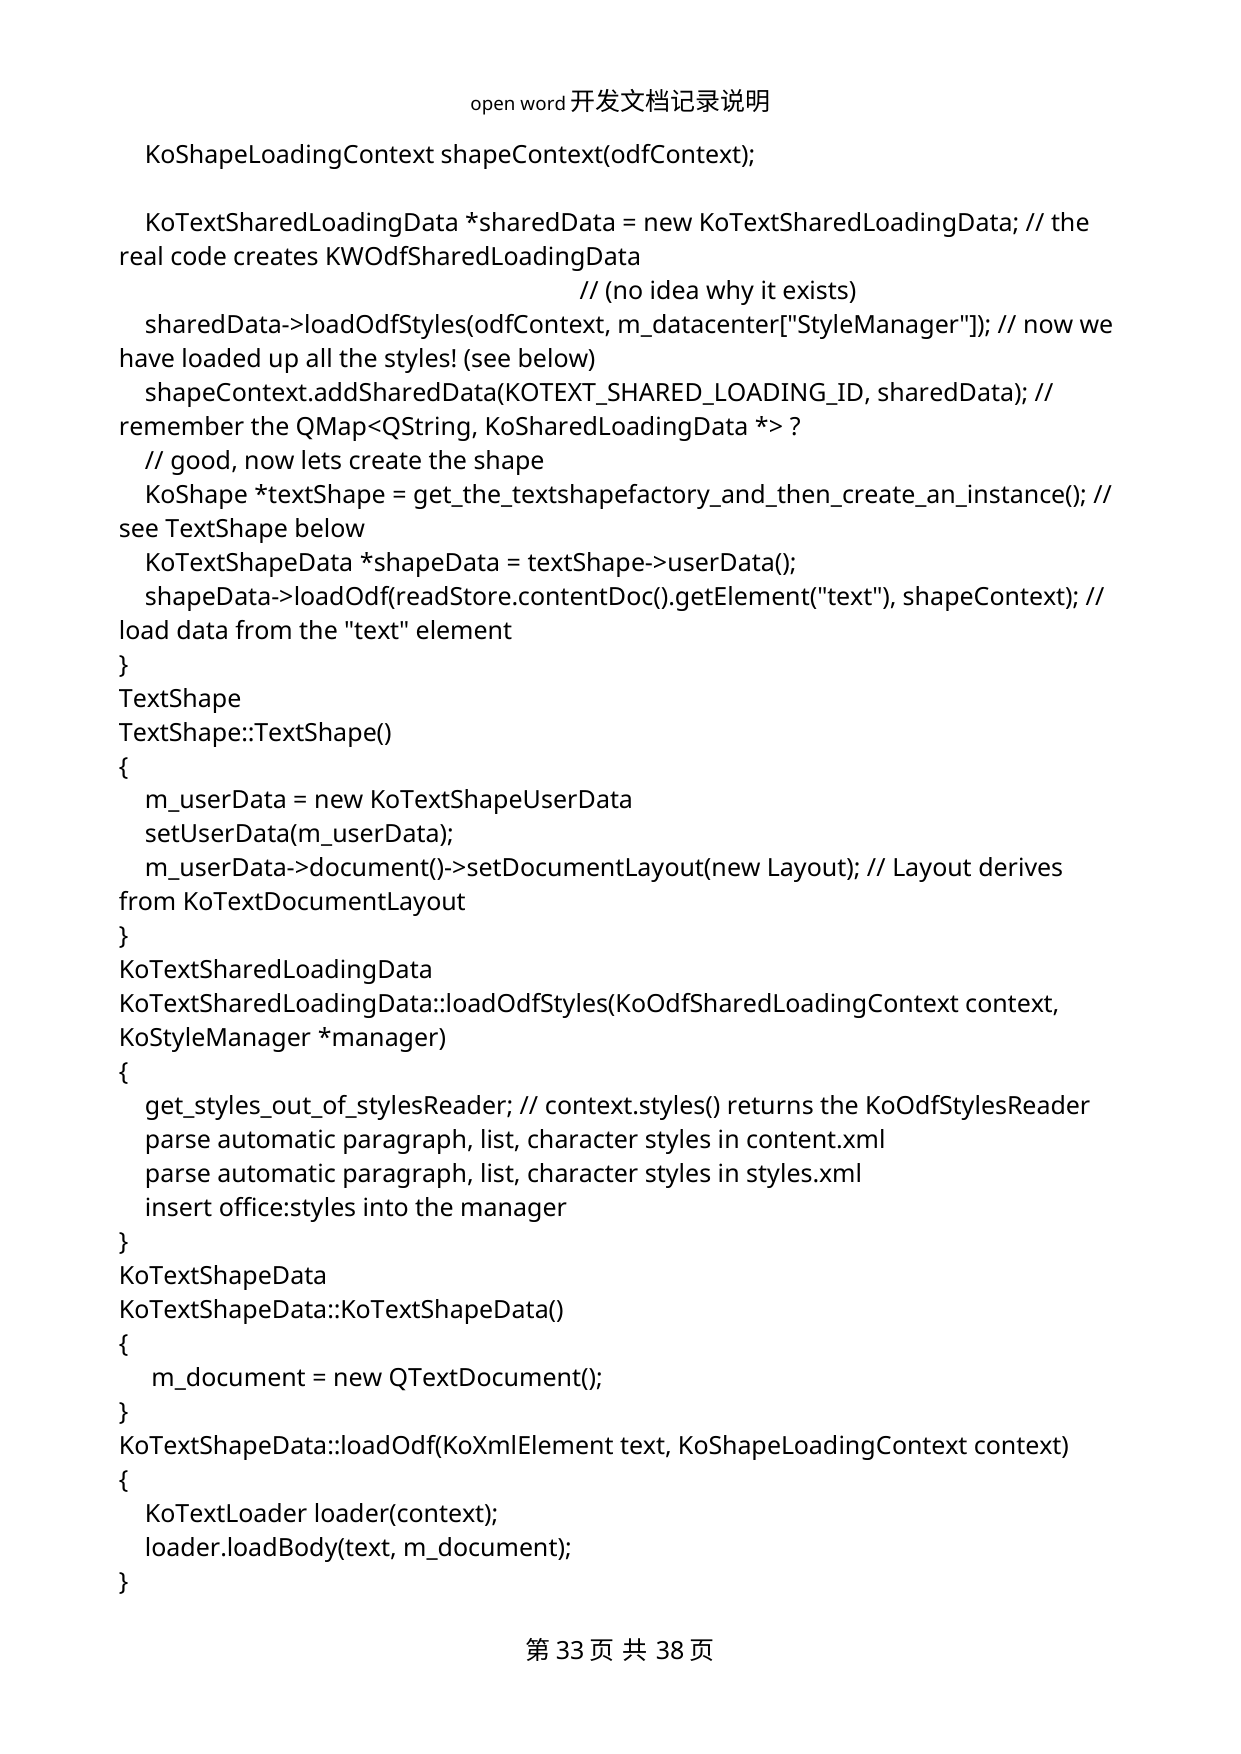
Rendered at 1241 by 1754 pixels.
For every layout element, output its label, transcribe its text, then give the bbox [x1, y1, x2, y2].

text KoShapeLoadingContext shapeContext(odfContext); [119, 137, 1121, 171]
text KoTextShapeData [119, 1258, 1121, 1292]
text { [119, 1462, 1121, 1496]
text KoTextShapeData::KoTextShapeData() [119, 1292, 1121, 1326]
text sharedData->loadOdfStyles(odfContext, m_datacenter["StyleManager"]); // now we have loaded up all the styles! (see below) [119, 307, 1121, 375]
text KoShape *textShape = get_the_textshapefactory_and_then_create_an_instance(); // see TextShape below [119, 477, 1121, 545]
text KoTextLoader loader(context); [119, 1496, 1121, 1529]
text KoTextShapeData *shapeData = textShape->userData(); [119, 545, 1121, 579]
text insert office:styles into the manager [119, 1190, 1121, 1224]
text TextShape [119, 681, 1121, 714]
text { [119, 1054, 1121, 1088]
text } [119, 1563, 1121, 1597]
text } [119, 647, 1121, 681]
text // (no idea why it exists) [119, 273, 1121, 307]
text parse automatic paragraph, list, character styles in styles.xml [119, 1156, 1121, 1190]
text // good, now lets create the shape [119, 443, 1121, 477]
text KoTextShapeData::loadOdf(KoXmlElement text, KoShapeLoadingContext context) [119, 1428, 1121, 1462]
text parse automatic paragraph, list, character styles in content.xml [119, 1122, 1121, 1156]
text m_document = new QTextDocument(); [119, 1360, 1121, 1394]
text KoTextSharedLoadingData::loadOdfStyles(KoOdfSharedLoadingContext context, KoStyleManager *manager) [119, 986, 1121, 1054]
text get_styles_out_of_stylesReader; // context.styles() returns the KoOdfStylesReader [119, 1088, 1121, 1122]
text m_userData = new KoTextShapeUserData [119, 782, 1121, 816]
text loader.loadBody(text, m_document); [119, 1529, 1121, 1563]
text setUserData(m_userData); [119, 816, 1121, 850]
text shapeContext.addSharedData(KOTEXT_SHARED_LOADING_ID, sharedData); // remember the QMap<QString, KoSharedLoadingData *> ? [119, 375, 1121, 443]
text TextShape::TextShape() [119, 714, 1121, 748]
text } [119, 918, 1121, 952]
text KoTextSharedLoadingData *sharedData = new KoTextSharedLoadingData; // the real code creates KWOdfSharedLoadingData [119, 205, 1121, 273]
text { [119, 748, 1121, 782]
text shapeData->loadOdf(readStore.contentDoc().getElement("text"), shapeContext); // load data from the "text" element [119, 579, 1121, 647]
text KoTextSharedLoadingData [119, 952, 1121, 986]
text } [119, 1224, 1121, 1258]
text } [119, 1394, 1121, 1428]
text { [119, 1326, 1121, 1360]
text m_userData->document()->setDocumentLayout(new Layout); // Layout derives from KoTextDocumentLayout [119, 850, 1121, 918]
